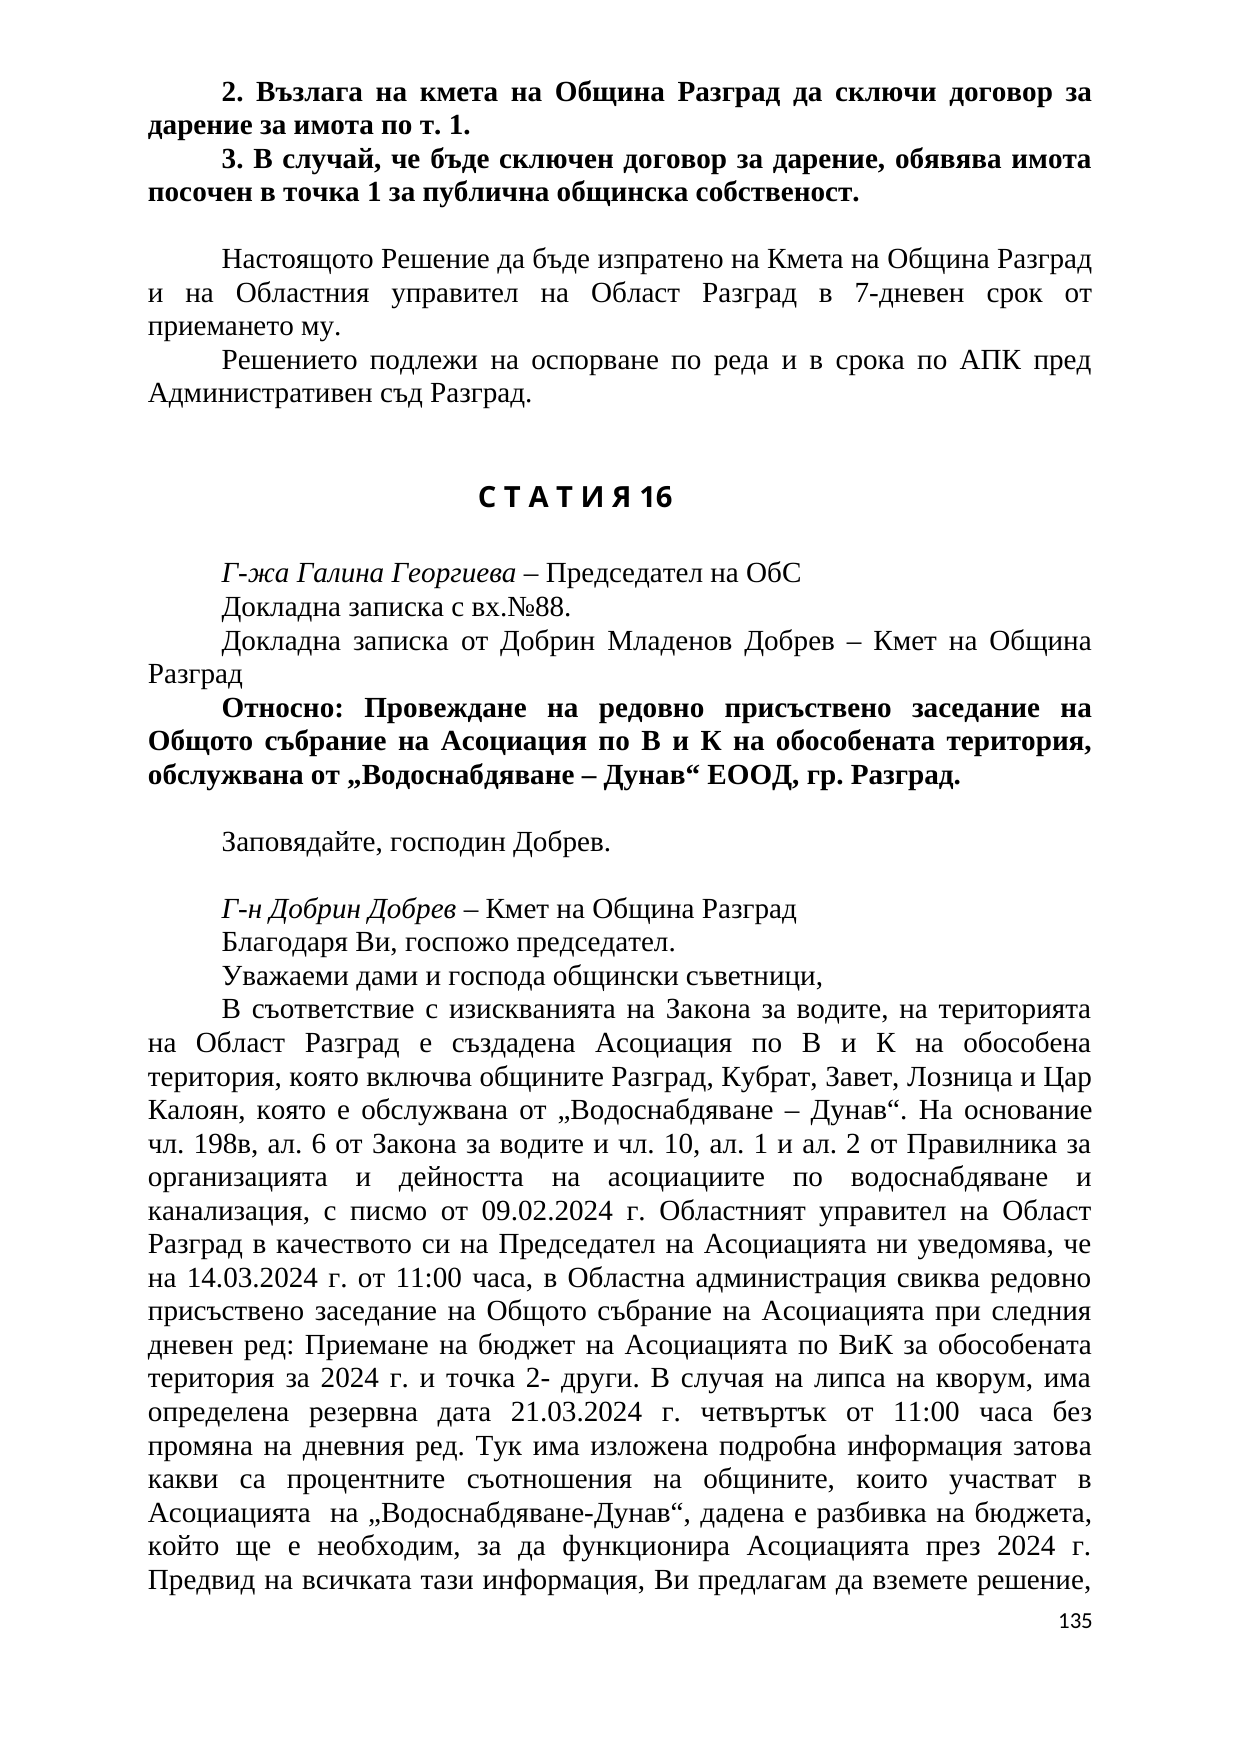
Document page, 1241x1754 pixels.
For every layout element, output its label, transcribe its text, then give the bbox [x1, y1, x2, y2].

text Заповядайте, господин Добрев. [148, 824, 1093, 857]
text 3. В случай, че бъде сключен договор за дарение, обявява имота посочен в точка 1 за публична общинска собственост. [148, 141, 1093, 208]
text Докладна записка с вх.№88. [148, 589, 1093, 623]
text Благодаря Ви, госпожо председател. [148, 924, 1093, 958]
text Относно: Провеждане на редовно присъствено заседание на Общото събрание на Асоциация по В и К на обособената територия, обслужвана от „Водоснабдяване – Дунав“ ЕООД, гр. Разград. [148, 690, 1093, 790]
text Решението подлежи на оспорване по реда и в срока по АПК пред Административен съд Разград. [148, 342, 1093, 409]
text Докладна записка от Добрин Младенов Добрев – Кмет на Община Разград [148, 623, 1093, 690]
text Г-жа Галина Георгиева – Председател на ОбС [148, 556, 1093, 589]
text Г-н Добрин Добрев – Кмет на Община Разград [148, 891, 1093, 924]
text Настоящото Решение да бъде изпратено на Кмета на Община Разград и на Областния управител на Област Разград в 7-дневен срок от приемането му. [148, 241, 1093, 342]
text Уважаеми дами и господа общински съветници, [148, 958, 1093, 992]
text 2. Възлага на кмета на Община Разград да сключи договор за дарение за имота по т. 1. [148, 74, 1093, 141]
text С Т А Т И Я 16 [148, 476, 1093, 516]
text В съответствие с изискванията на Закона за водите, на територията на Област Разград е създадена Асоциация по В и К на обособена територия, която включва общините Разград, Кубрат, Завет, Лозница и Цар Калоян, която е обслужвана от „Водоснабдяване – Дунав“. На основание чл. 198в, ал. 6 от Закона за водите и чл. 10, ал. 1 и ал. 2 от Правилника за организацията и дейността на асоциациите по водоснабдяване и канализация, с писмо от 09.02.2024 г. Областният управител на Област Разград в качеството си на Председател на Асоциацията ни уведомява, че на 14.03.2024 г. от 11:00 часа, в Областна администрация свиква редовно присъствено заседание на Общото събрание на Асоциацията при следния дневен ред: Приемане на бюджет на Асоциацията по ВиК за обособената територия за 2024 г. и точка 2- други. В случая на липса на кворум, има определена резервна дата 21.03.2024 г. четвъртък от 11:00 часа без промяна на дневния ред. Тук има изложена подробна информация затова какви са процентните съотношения на общините, които участват в Асоциацията на „Водоснабдяване-Дунав“, дадена е разбивка на бюджета, който ще е необходим, за да функционира Асоциацията през 2024 г. Предвид на всичката тази информация, Ви предлагам да вземете решение, [148, 992, 1093, 1595]
